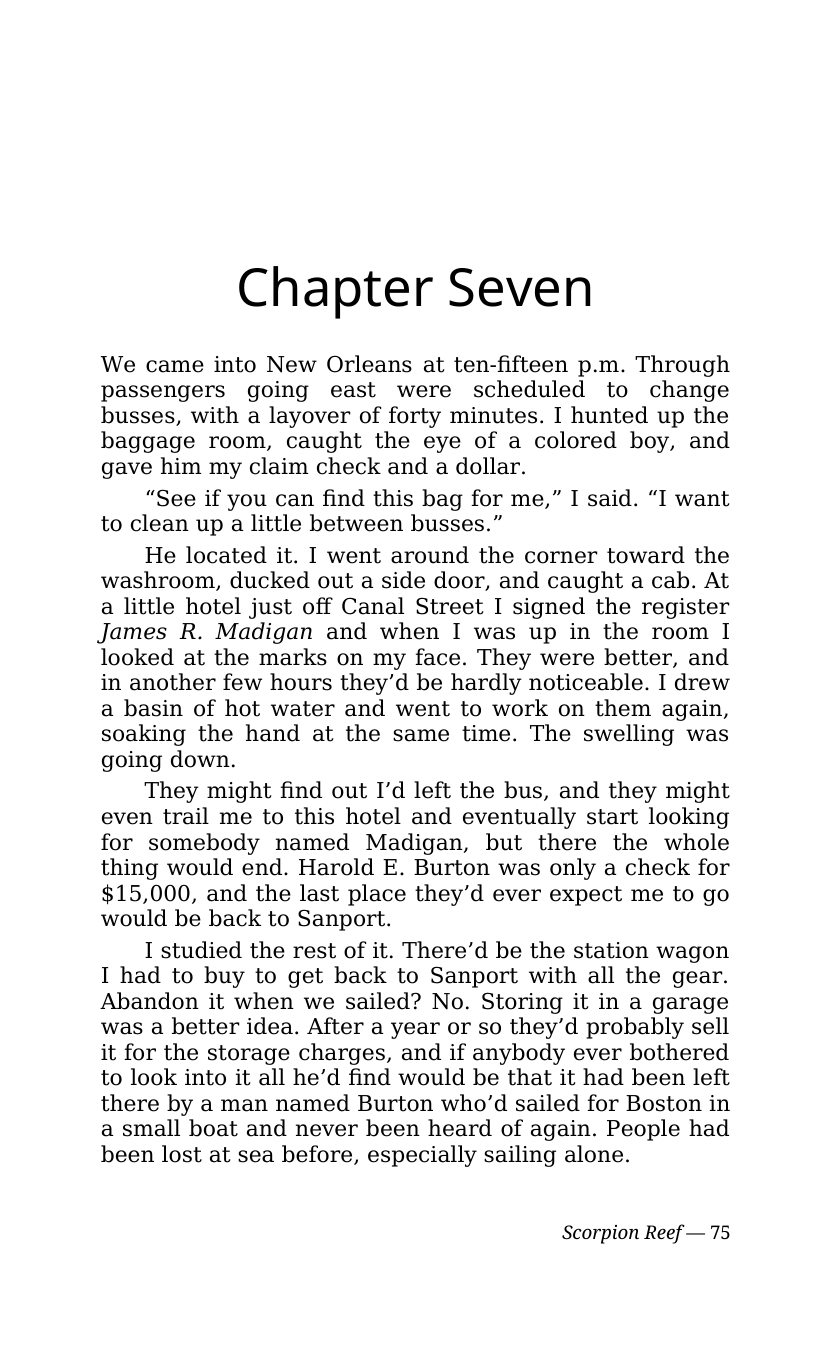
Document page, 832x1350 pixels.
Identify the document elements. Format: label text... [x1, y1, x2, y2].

text I studied the rest of it. There’d be the station wagon I had to buy to get back to Sanport with all the gear. Abandon it when we sailed? No. Storing it in a garage was a better idea. After a year or so they’d probably sell it for the storage charges, and if anybody ever bothered to look into it all he’d find would be that it had been left there by a man named Burton who’d sailed for Boston in a small boat and never been heard of again. People had been lost at sea before, especially sailing alone. [101, 938, 731, 1167]
text “See if you can find this bag for me,” I said. “I want to clean up a little between busses.” [101, 486, 731, 537]
text He located it. I went around the corner toward the washroom, ducked out a side door, and caught a cab. At a little hotel just off Canal Street I signed the register James R. Madigan and when I was up in the room I looked at the marks on my face. They were better, and in another few hours they’d be hardly noticeable. I drew a basin of hot water and went to work on them again, soaking the hand at the same time. The swelling was going down. [101, 543, 731, 772]
subtitle Chapter Seven [101, 251, 731, 322]
text We came into New Orleans at ten-fifteen p.m. Through passengers going east were scheduled to change busses, with a layover of forty minutes. I hunted up the baggage room, caught the eye of a colored boy, and gave him my claim check and a dollar. [101, 352, 731, 480]
text They might find out I’d left the bus, and they might even trail me to this hotel and eventually start looking for somebody named Madigan, but there the whole thing would end. Harold E. Burton was only a check for $15,000, and the last place they’d ever expect me to go would be back to Sanport. [101, 778, 731, 932]
